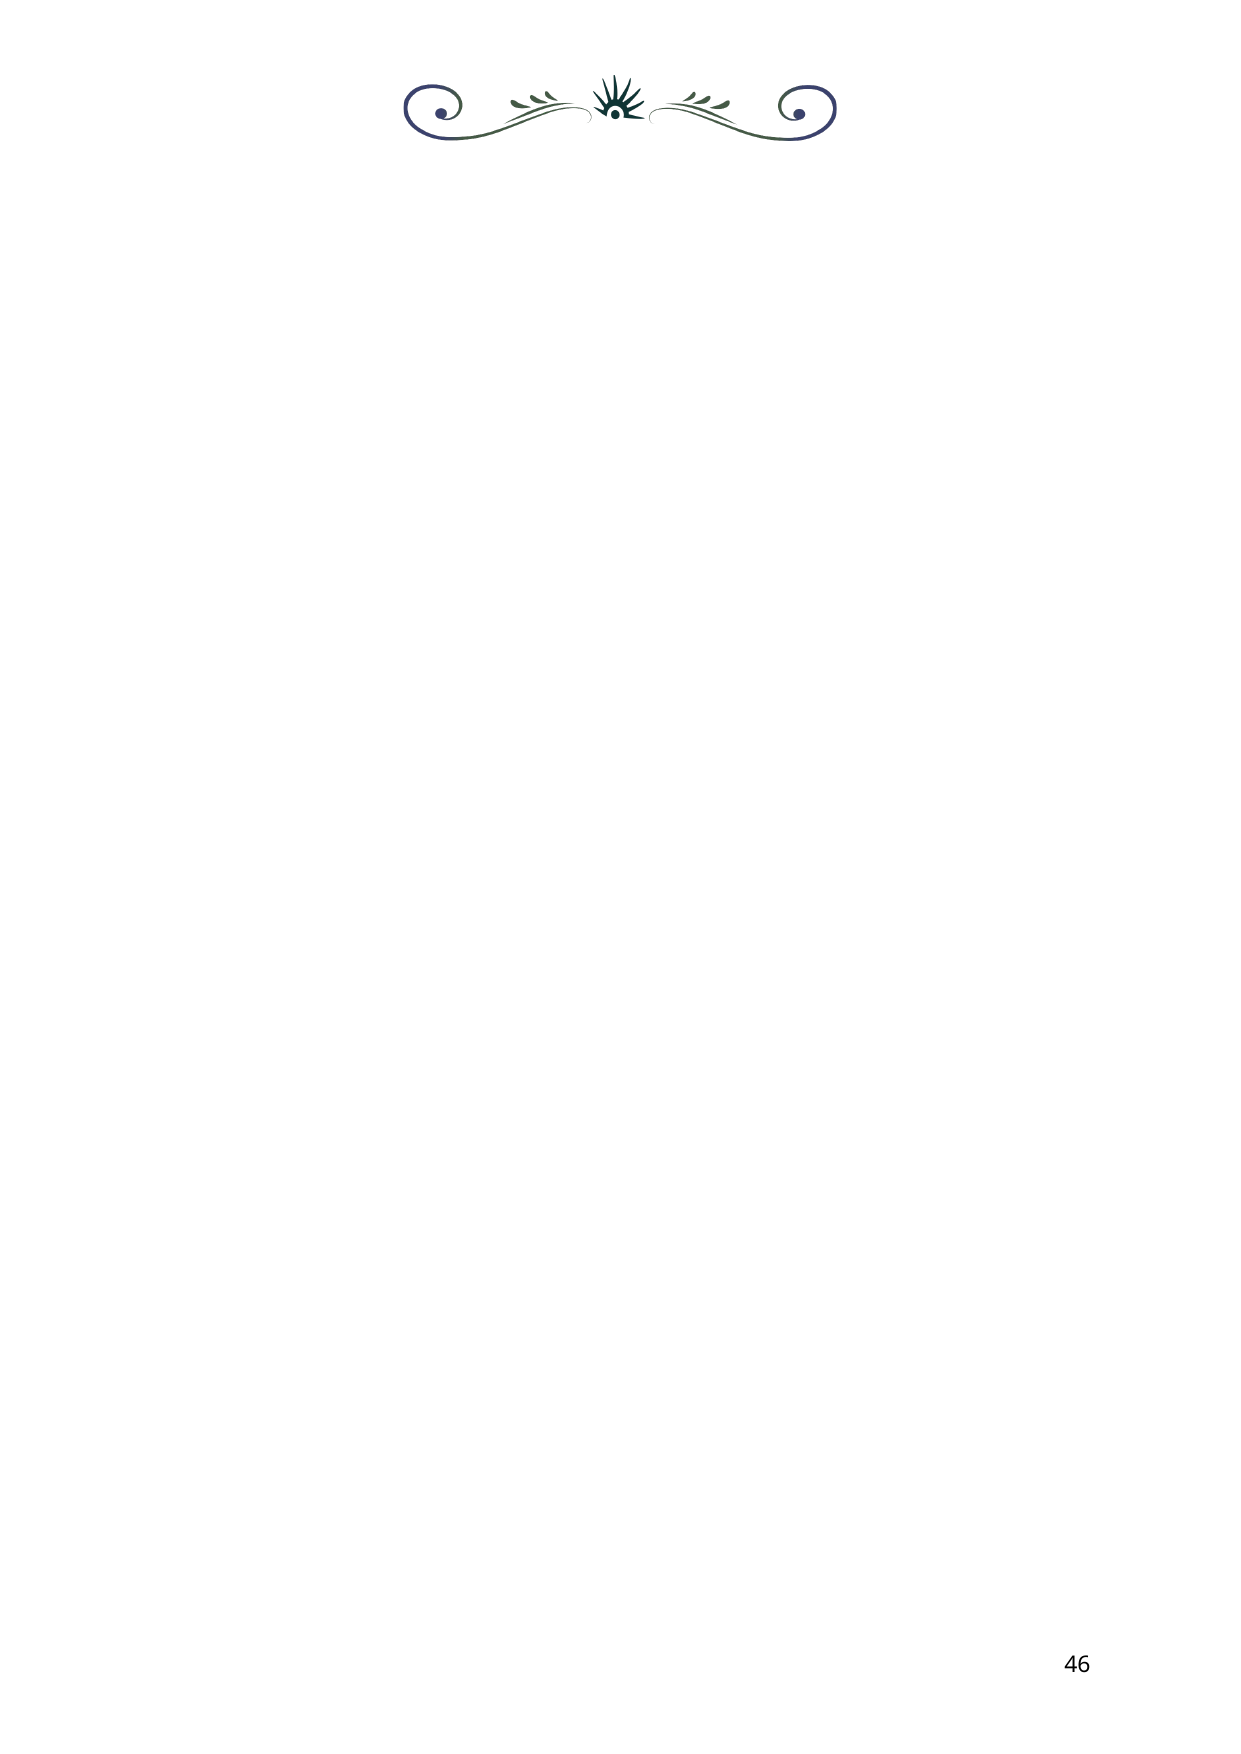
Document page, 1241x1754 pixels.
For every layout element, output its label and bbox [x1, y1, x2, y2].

picture [403, 75, 837, 141]
